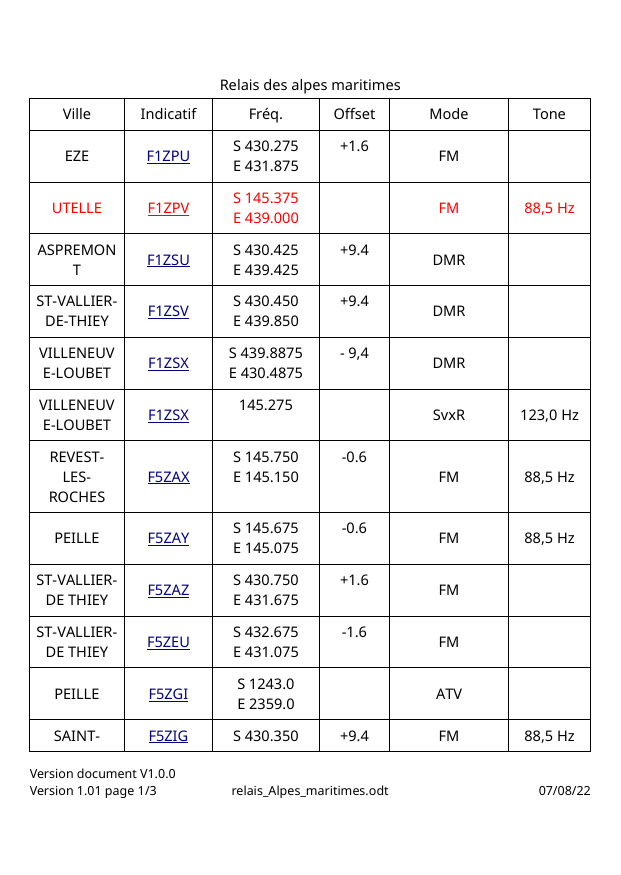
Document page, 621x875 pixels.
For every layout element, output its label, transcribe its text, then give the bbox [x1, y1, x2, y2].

table_cell -0.6 [320, 441, 389, 512]
table_cell S 145.750 E 145.150 [213, 441, 319, 512]
table_cell S 430.450 E 439.850 [213, 286, 319, 337]
table_cell SAINT- [30, 720, 124, 751]
table_cell [320, 668, 389, 719]
table_cell 88,5 Hz [509, 513, 590, 564]
text Relais des alpes maritimes [29, 75, 591, 95]
table_cell [509, 617, 590, 667]
table_cell REVEST-LES-ROCHES [30, 441, 124, 512]
table_cell DMR [390, 286, 508, 337]
table_header Fréq. [213, 99, 319, 130]
table_cell [509, 234, 590, 285]
table_cell ST-VALLIER-DE THIEY [30, 565, 124, 616]
table_cell EZE [30, 131, 124, 181]
table_cell F1ZSX [125, 390, 212, 440]
table_cell S 145.375 E 439.000 [213, 183, 319, 233]
table_cell 123,0 Hz [509, 390, 590, 440]
table_cell F5ZGI [125, 668, 212, 719]
table_cell PEILLE [30, 668, 124, 719]
table_cell FM [390, 441, 508, 512]
table_cell S 430.750 E 431.675 [213, 565, 319, 616]
table_cell +1.6 [320, 565, 389, 616]
table_cell [509, 565, 590, 616]
table_cell 88,5 Hz [509, 183, 590, 233]
table_cell S 439.8875 E 430.4875 [213, 338, 319, 388]
table_cell ST-VALLIER-DE THIEY [30, 617, 124, 667]
table_cell F5ZAX [125, 441, 212, 512]
table_cell 145.275 [213, 390, 319, 440]
table_cell FM [390, 720, 508, 751]
table_cell ASPREMONT [30, 234, 124, 285]
table_cell PEILLE [30, 513, 124, 564]
table_cell +9.4 [320, 720, 389, 751]
table_cell DMR [390, 338, 508, 388]
table_cell +1.6 [320, 131, 389, 181]
table_cell F1ZSX [125, 338, 212, 388]
table_cell F1ZPU [125, 131, 212, 181]
table_cell F5ZAZ [125, 565, 212, 616]
table_cell [509, 668, 590, 719]
table_cell S 432.675 E 431.075 [213, 617, 319, 667]
table_cell S 145.675 E 145.075 [213, 513, 319, 564]
table_cell VILLENEUVE-LOUBET [30, 390, 124, 440]
table_header Offset [320, 99, 389, 130]
table_cell 88,5 Hz [509, 720, 590, 751]
table_cell S 430.350 [213, 720, 319, 751]
table_cell ATV [390, 668, 508, 719]
table_cell F5ZAY [125, 513, 212, 564]
table_cell F5ZIG [125, 720, 212, 751]
table_cell [320, 390, 389, 440]
table_cell SvxR [390, 390, 508, 440]
table_cell F5ZEU [125, 617, 212, 667]
table_cell S 430.275 E 431.875 [213, 131, 319, 181]
table_cell VILLENEUVE-LOUBET [30, 338, 124, 388]
table_cell +9.4 [320, 286, 389, 337]
table_cell 88,5 Hz [509, 441, 590, 512]
table_cell F1ZPV [125, 183, 212, 233]
table_header Ville [30, 99, 124, 130]
table_cell FM [390, 131, 508, 181]
table_cell FM [390, 183, 508, 233]
table_cell [509, 131, 590, 181]
table_cell UTELLE [30, 183, 124, 233]
table_cell S 1243.0 E 2359.0 [213, 668, 319, 719]
table_cell FM [390, 617, 508, 667]
table_header Tone [509, 99, 590, 130]
table_cell - 9,4 [320, 338, 389, 388]
table_cell [509, 338, 590, 388]
table_cell -1.6 [320, 617, 389, 667]
table_cell -0.6 [320, 513, 389, 564]
table_cell +9.4 [320, 234, 389, 285]
table_header Mode [390, 99, 508, 130]
table_cell F1ZSV [125, 286, 212, 337]
table_cell FM [390, 513, 508, 564]
table_cell DMR [390, 234, 508, 285]
table_cell [509, 286, 590, 337]
table_cell F1ZSU [125, 234, 212, 285]
table_cell FM [390, 565, 508, 616]
table_header Indicatif [125, 99, 212, 130]
table_cell ST-VALLIER-DE-THIEY [30, 286, 124, 337]
table_cell S 430.425 E 439.425 [213, 234, 319, 285]
table_cell [320, 183, 389, 233]
